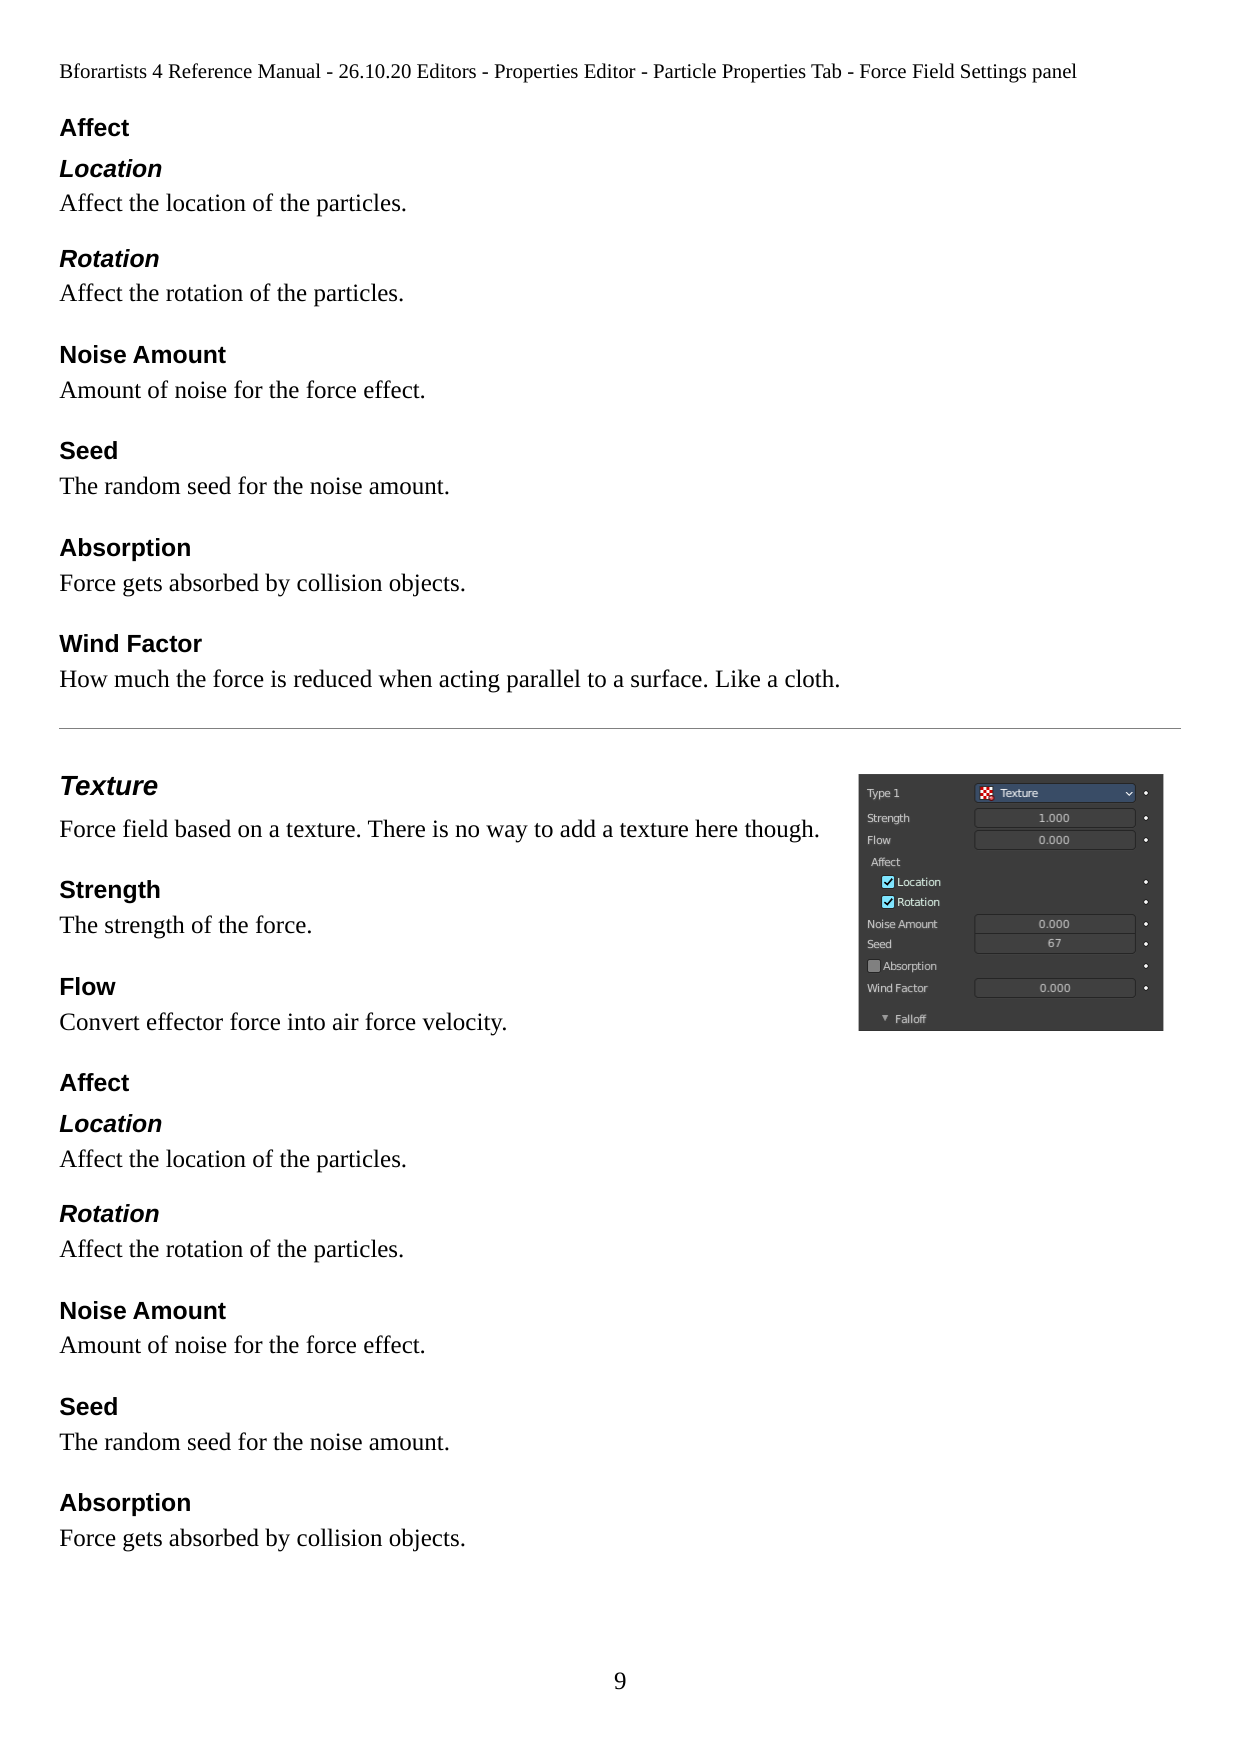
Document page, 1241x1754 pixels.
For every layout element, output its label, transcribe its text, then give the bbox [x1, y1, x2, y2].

text Amount of noise for the force effect. [59, 375, 1181, 404]
subtitle Location [59, 154, 1181, 182]
subtitle Wind Factor [59, 629, 1181, 658]
text Amount of noise for the force effect. [59, 1331, 1181, 1359]
subtitle Noise Amount [59, 340, 1181, 369]
subtitle Affect [59, 113, 1181, 141]
text The strength of the force. [59, 910, 858, 939]
text The random seed for the noise amount. [59, 471, 1181, 500]
text Force gets absorbed by collision objects. [59, 1523, 1181, 1552]
subtitle Absorption [59, 533, 1181, 561]
subtitle Noise Amount [59, 1296, 1181, 1324]
subtitle Strength [59, 876, 858, 904]
subtitle Seed [59, 436, 1181, 465]
subtitle [1164, 876, 1181, 904]
text How much the force is reduced when acting parallel to a surface. Like a cloth. [59, 664, 1181, 693]
text Affect the location of the particles. [59, 188, 1181, 217]
subtitle Affect [59, 1068, 1181, 1097]
text Affect the rotation of the particles. [59, 1234, 1181, 1263]
subtitle Location [59, 1109, 1181, 1138]
text Force field based on a texture. There is no way to add a texture here though. [59, 814, 858, 843]
subtitle [1164, 972, 1181, 1001]
picture [858, 774, 1164, 1031]
text Force gets absorbed by collision objects. [59, 568, 1181, 596]
subtitle Seed [59, 1392, 1181, 1421]
text Affect the location of the particles. [59, 1144, 1181, 1173]
text Convert effector force into air force velocity. [59, 1007, 1181, 1036]
subtitle Absorption [59, 1488, 1181, 1517]
subtitle Rotation [59, 244, 1181, 272]
subtitle Texture [59, 770, 1181, 802]
subtitle Flow [59, 972, 858, 1001]
text The random seed for the noise amount. [59, 1427, 1181, 1456]
text Affect the rotation of the particles. [59, 278, 1181, 307]
subtitle Rotation [59, 1199, 1181, 1228]
